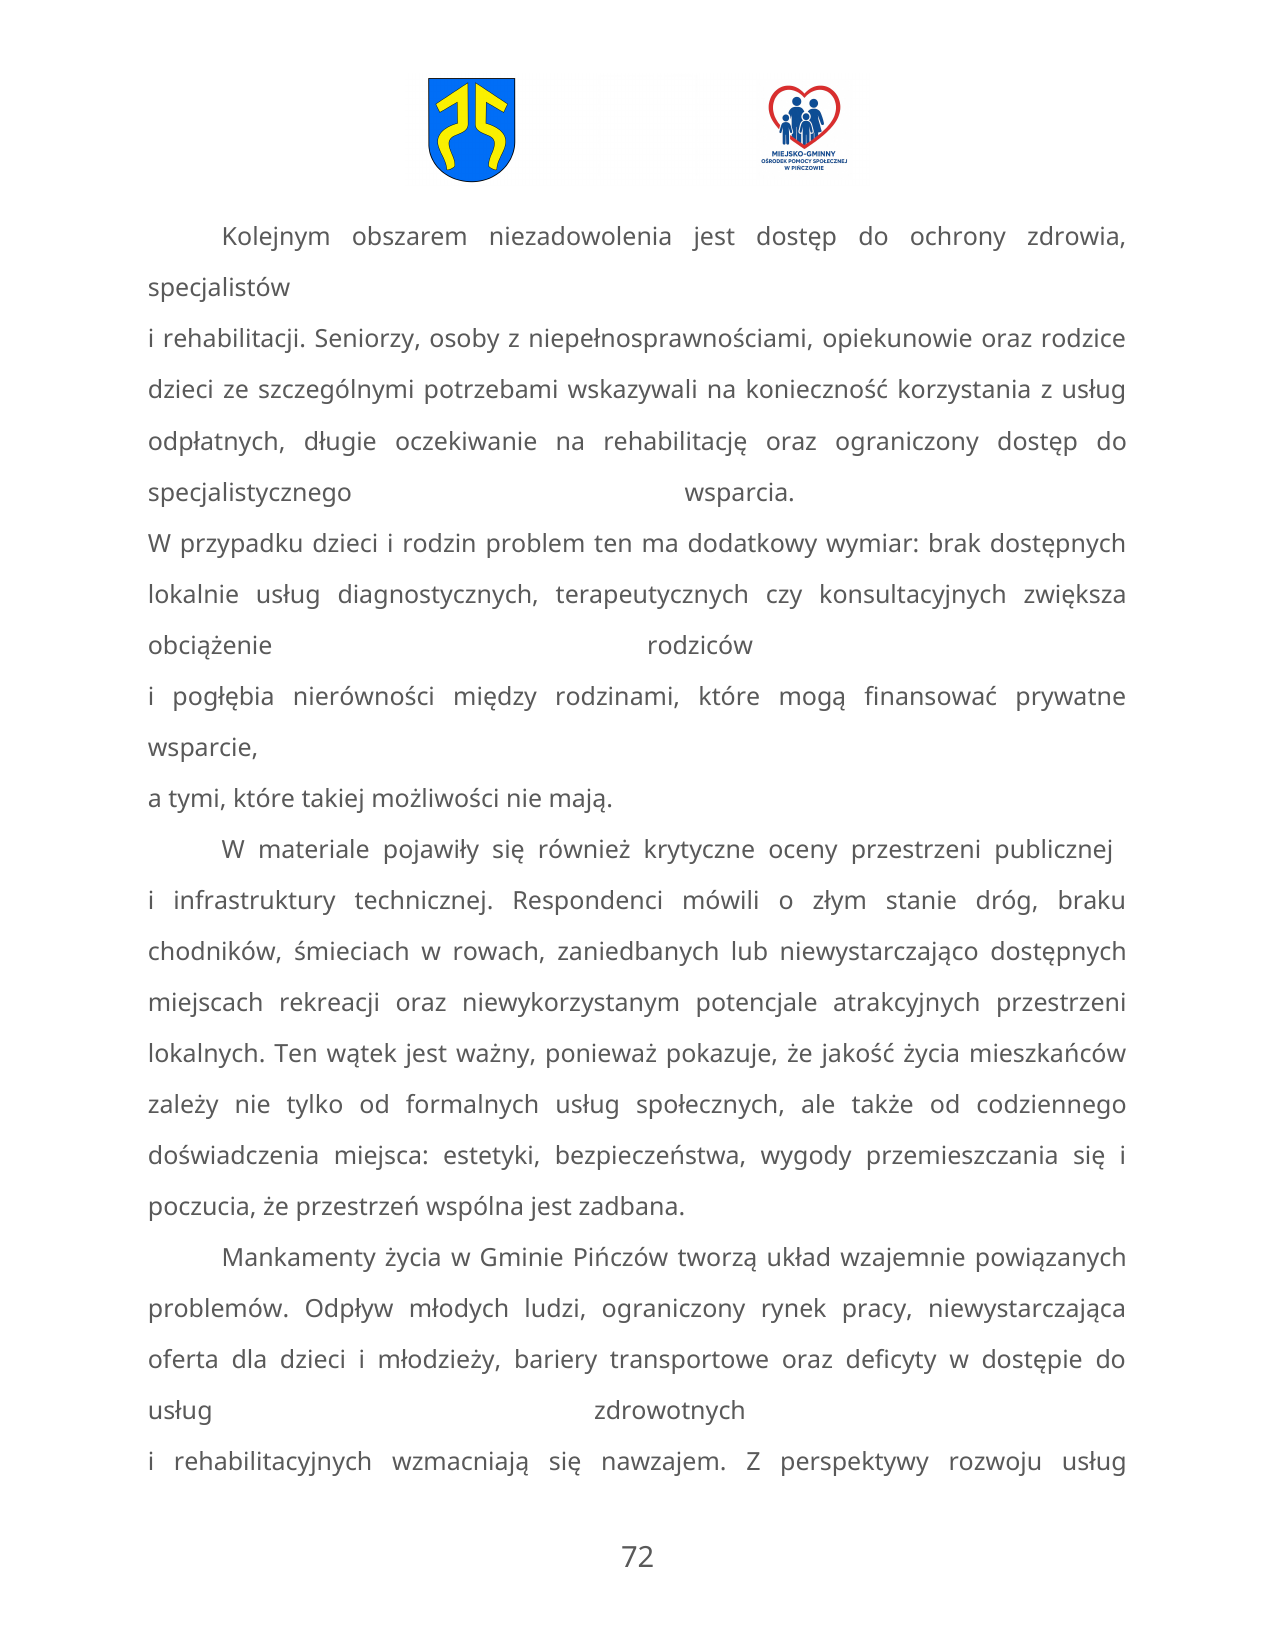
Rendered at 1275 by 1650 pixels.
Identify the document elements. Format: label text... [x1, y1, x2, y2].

picture [405, 73, 870, 186]
text W materiale pojawiły się również krytyczne oceny przestrzeni publicznej i infrastruktury technicznej. Respondenci mówili o złym stanie dróg, braku chodników, śmieciach w rowach, zaniedbanych lub niewystarczająco dostępnych miejscach rekreacji oraz niewykorzystanym potencjale atrakcyjnych przestrzeni lokalnych. Ten wątek jest ważny, ponieważ pokazuje, że jakość życia mieszkańców zależy nie tylko od formalnych usług społecznych, ale także od codziennego doświadczenia miejsca: estetyki, bezpieczeństwa, wygody przemieszczania się i poczucia, że przestrzeń wspólna jest zadbana. [148, 832, 1127, 1223]
text Kolejnym obszarem niezadowolenia jest dostęp do ochrony zdrowia, specjalistów i rehabilitacji. Seniorzy, osoby z niepełnosprawnościami, opiekunowie oraz rodzice dzieci ze szczególnymi potrzebami wskazywali na konieczność korzystania z usług odpłatnych, długie oczekiwanie na rehabilitację oraz ograniczony dostęp do specjalistycznego wsparcia. W przypadku dzieci i rodzin problem ten ma dodatkowy wymiar: brak dostępnych lokalnie usług diagnostycznych, terapeutycznych czy konsultacyjnych zwiększa obciążenie rodziców i pogłębia nierówności między rodzinami, które mogą finansować prywatne wsparcie, a tymi, które takiej możliwości nie mają. [148, 219, 1127, 814]
text Mankamenty życia w Gminie Pińczów tworzą układ wzajemnie powiązanych problemów. Odpływ młodych ludzi, ograniczony rynek pracy, niewystarczająca oferta dla dzieci i młodzieży, bariery transportowe oraz deficyty w dostępie do usług zdrowotnych i rehabilitacyjnych wzmacniają się nawzajem. Z perspektywy rozwoju usług [148, 1240, 1127, 1478]
